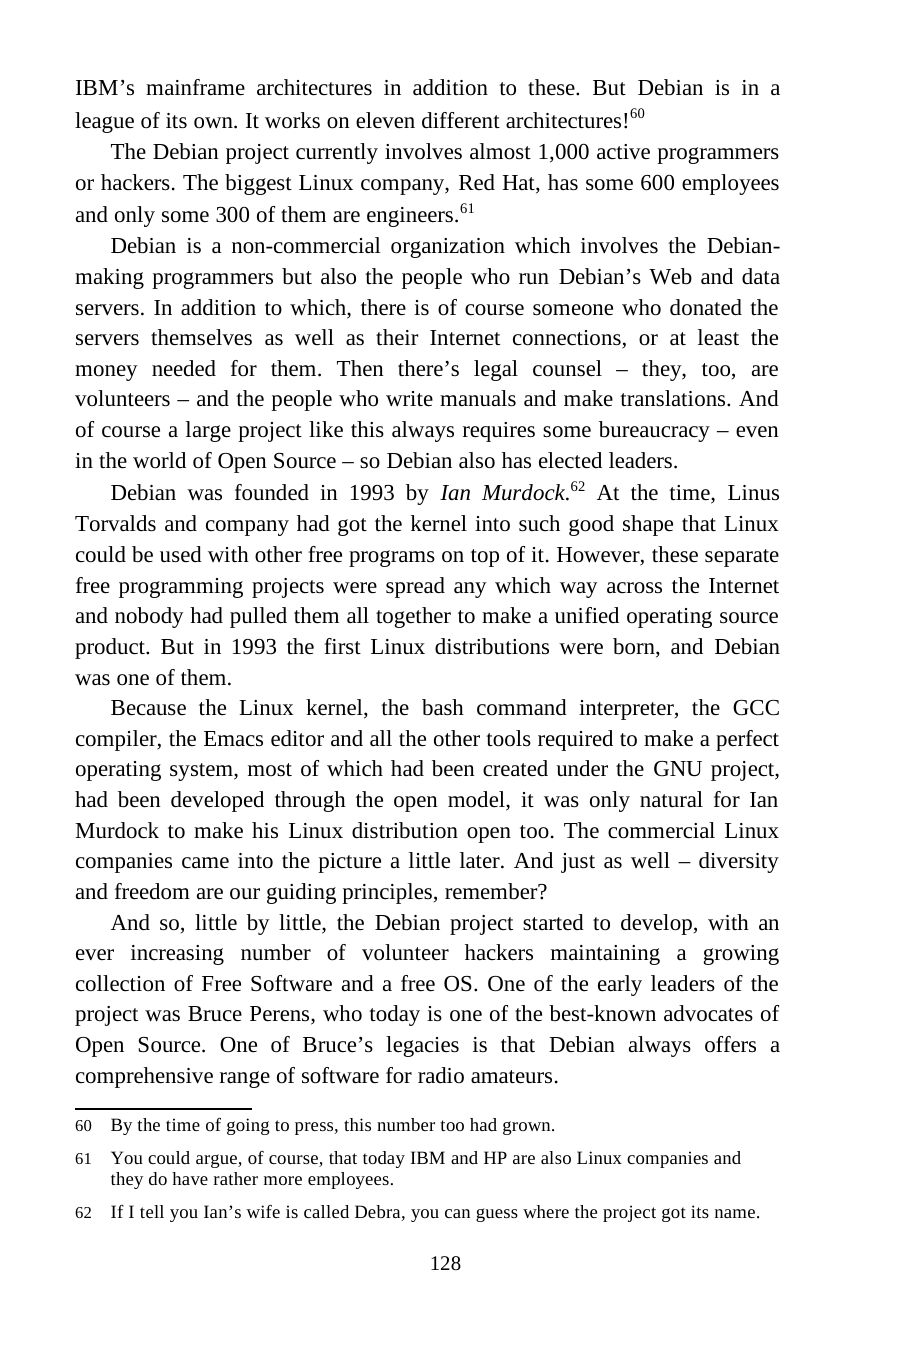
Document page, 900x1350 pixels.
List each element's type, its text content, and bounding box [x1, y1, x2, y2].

text Debian was founded in 1993 by Ian Murdock. At the time, Linus Torvalds and company had got the kernel into such good shape that Linux could be used with other free programs on top of it. However, these separate free programming projects were spread any which way across the Internet and nobody had pulled them all together to make a unified operating source product. But in 1993 the first Linux distributions were born, and Debian was one of them. [75, 478, 780, 690]
text You could argue, of course, that today IBM and HP are also Linux companies and they do have rather more employees. [75, 1148, 780, 1190]
text Because the Linux kernel, the bash command interpreter, the GCC compiler, the Emacs editor and all the other tools required to make a perfect operating system, most of which had been created under the GNU project, had been developed through the open model, it was only natural for Ian Murdock to make his Linux distribution open too. The commercial Linux companies came into the picture a little later. And just as well – diversity and freedom are our guiding principles, remember? [75, 695, 780, 904]
text And so, little by little, the Debian project started to develop, with an ever increasing number of volunteer hackers maintaining a growing collection of Free Software and a free OS. One of the early leaders of the project was Bruce Perens, who today is one of the best-known advocates of Open Source. One of Bruce’s legacies is that Debian always offers a comprehensive range of software for radio amateurs. [75, 909, 780, 1088]
text By the time of going to press, this number too had grown. [75, 1115, 780, 1136]
text If I tell you Ian’s wife is called Debra, you can guess where the project got its name. [75, 1201, 780, 1222]
text Debian is a non-commercial organization which involves the Debian-making programmers but also the people who run Debian’s Web and data servers. In addition to which, there is of course someone who donated the servers themselves as well as their Internet connections, or at least the money needed for them. Then there’s legal counsel – they, too, are volunteers – and the people who write manuals and make translations. And of course a large project like this always requires some bureaucracy – even in the world of Open Source – so Debian also has elected leaders. [75, 233, 780, 473]
text IBM’s mainframe architectures in addition to these. But Debian is in a league of its own. It works on eleven different architectures! [75, 75, 780, 134]
text The Debian project currently involves almost 1,000 active programmers or hackers. The biggest Linux company, Red Hat, has some 600 employees and only some 300 of them are engineers. [75, 139, 780, 228]
